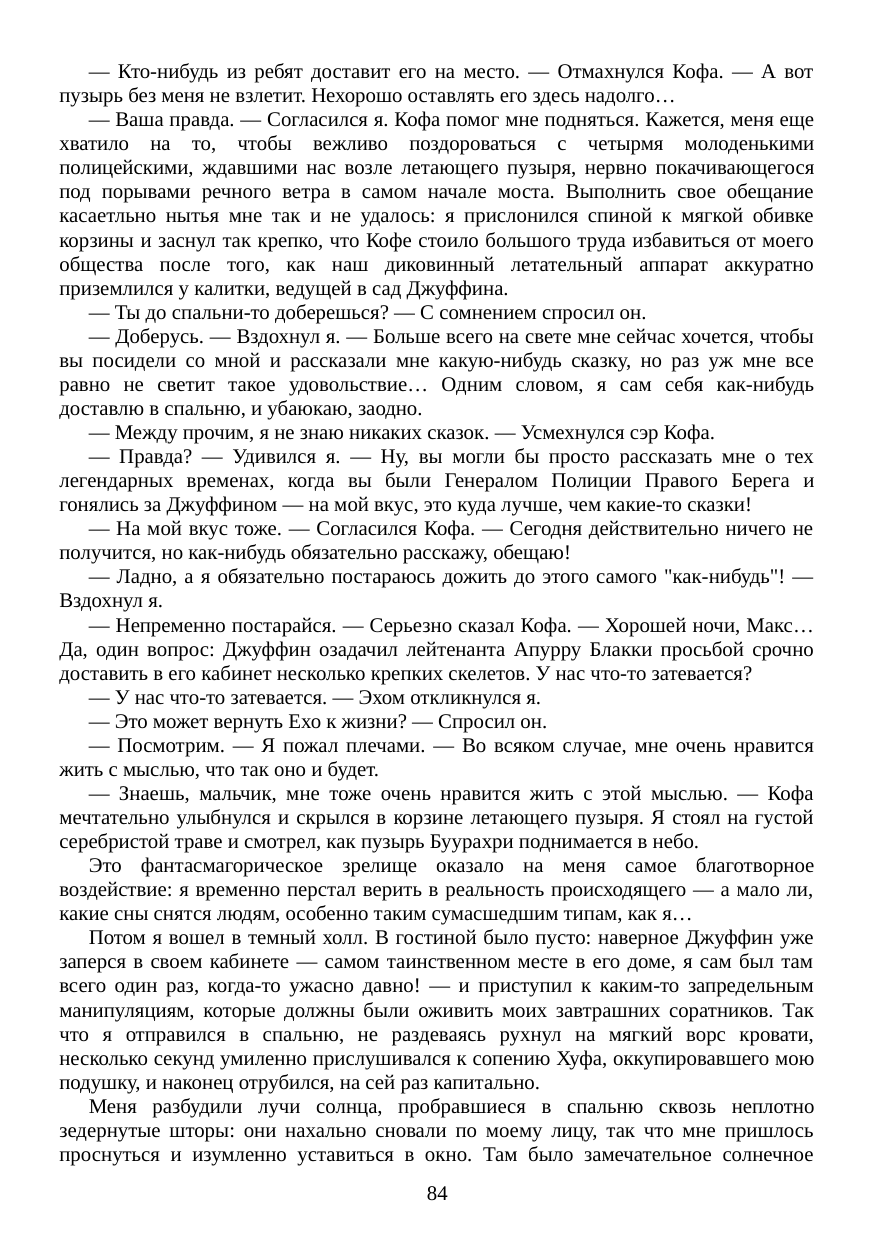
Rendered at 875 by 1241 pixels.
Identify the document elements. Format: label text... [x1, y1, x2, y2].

text — Между прочим, я не знаю никаких сказок. — Усмехнулся сэр Кофа. [59, 420, 815, 444]
text — Ладно, а я обязательно постараюсь дожить до этого самого "как-нибудь"! — Вздохнул я. [59, 564, 815, 612]
text — Посмотрим. — Я пожал плечами. — Во всяком случае, мне очень нравится жить с мыслью, что так оно и будет. [59, 733, 815, 781]
text Потом я вошел в темный холл. В гостиной было пусто: наверное Джуффин уже заперся в своем кабинете — самом таинственном месте в его доме, я сам был там всего один раз, когда-то ужасно давно! — и приступил к каким-то запредельным манипуляциям, которые должны были оживить моих завтрашних соратников. Так что я отправился в спальню, не раздеваясь рухнул на мягкий ворс кровати, несколько секунд умиленно прислушивался к сопению Хуфа, оккупировавшего мою подушку, и наконец отрубился, на сей раз капитально. [59, 925, 815, 1094]
text — Ваша правда. — Согласился я. Кофа помог мне подняться. Кажется, меня еще хватило на то, чтобы вежливо поздороваться с четырмя молоденькими полицейскими, ждавшими нас возле летающего пузыря, нервно покачивающегося под порывами речного ветра в самом начале моста. Выполнить свое обещание касаетльно нытья мне так и не удалось: я прислонился спиной к мягкой обивке корзины и заснул так крепко, что Кофе стоило большого труда избавиться от моего общества после того, как наш диковинный летательный аппарат аккуратно приземлился у калитки, ведущей в сад Джуффина. [59, 107, 815, 300]
text — На мой вкус тоже. — Согласился Кофа. — Сегодня действительно ничего не получится, но как-нибудь обязательно расскажу, обещаю! [59, 516, 815, 564]
text — У нас что-то затевается. — Эхом откликнулся я. [59, 685, 815, 709]
text — Правда? — Удивился я. — Ну, вы могли бы просто рассказать мне о тех легендарных временах, когда вы были Генералом Полиции Правого Берега и гонялись за Джуффином — на мой вкус, это куда лучше, чем какие-то сказки! [59, 444, 815, 516]
text — Доберусь. — Вздохнул я. — Больше всего на свете мне сейчас хочется, чтобы вы посидели со мной и рассказали мне какую-нибудь сказку, но раз уж мне все равно не светит такое удовольствие… Одним словом, я сам себя как-нибудь доставлю в спальню, и убаюкаю, заодно. [59, 324, 815, 420]
text Меня разбудили лучи солнца, пробравшиеся в спальню сквозь неплотно зедернутые шторы: они нахально сновали по моему лицу, так что мне пришлось проснуться и изумленно уставиться в окно. Там было замечательное солнечное [59, 1094, 815, 1166]
text — Ты до спальни-то доберешься? — С сомнением спросил он. [59, 300, 815, 324]
text — Знаешь, мальчик, мне тоже очень нравится жить с этой мыслью. — Кофа мечтательно улыбнулся и скрылся в корзине летающего пузыря. Я стоял на густой серебристой траве и смотрел, как пузырь Буурахри поднимается в небо. [59, 781, 815, 853]
text — Кто-нибудь из ребят доставит его на место. — Отмахнулся Кофа. — А вот пузырь без меня не взлетит. Нехорошо оставлять его здесь надолго… [59, 59, 815, 107]
text Это фантасмагорическое зрелище оказало на меня самое благотворное воздействие: я временно перстал верить в реальность происходящего — а мало ли, какие сны снятся людям, особенно таким сумасшедшим типам, как я… [59, 853, 815, 925]
text — Непременно постарайся. — Серьезно сказал Кофа. — Хорошей ночи, Макс… Да, один вопрос: Джуффин озадачил лейтенанта Апурру Блакки просьбой срочно доставить в его кабинет несколько крепких скелетов. У нас что-то затевается? [59, 612, 815, 685]
text — Это может вернуть Ехо к жизни? — Спросил он. [59, 709, 815, 733]
